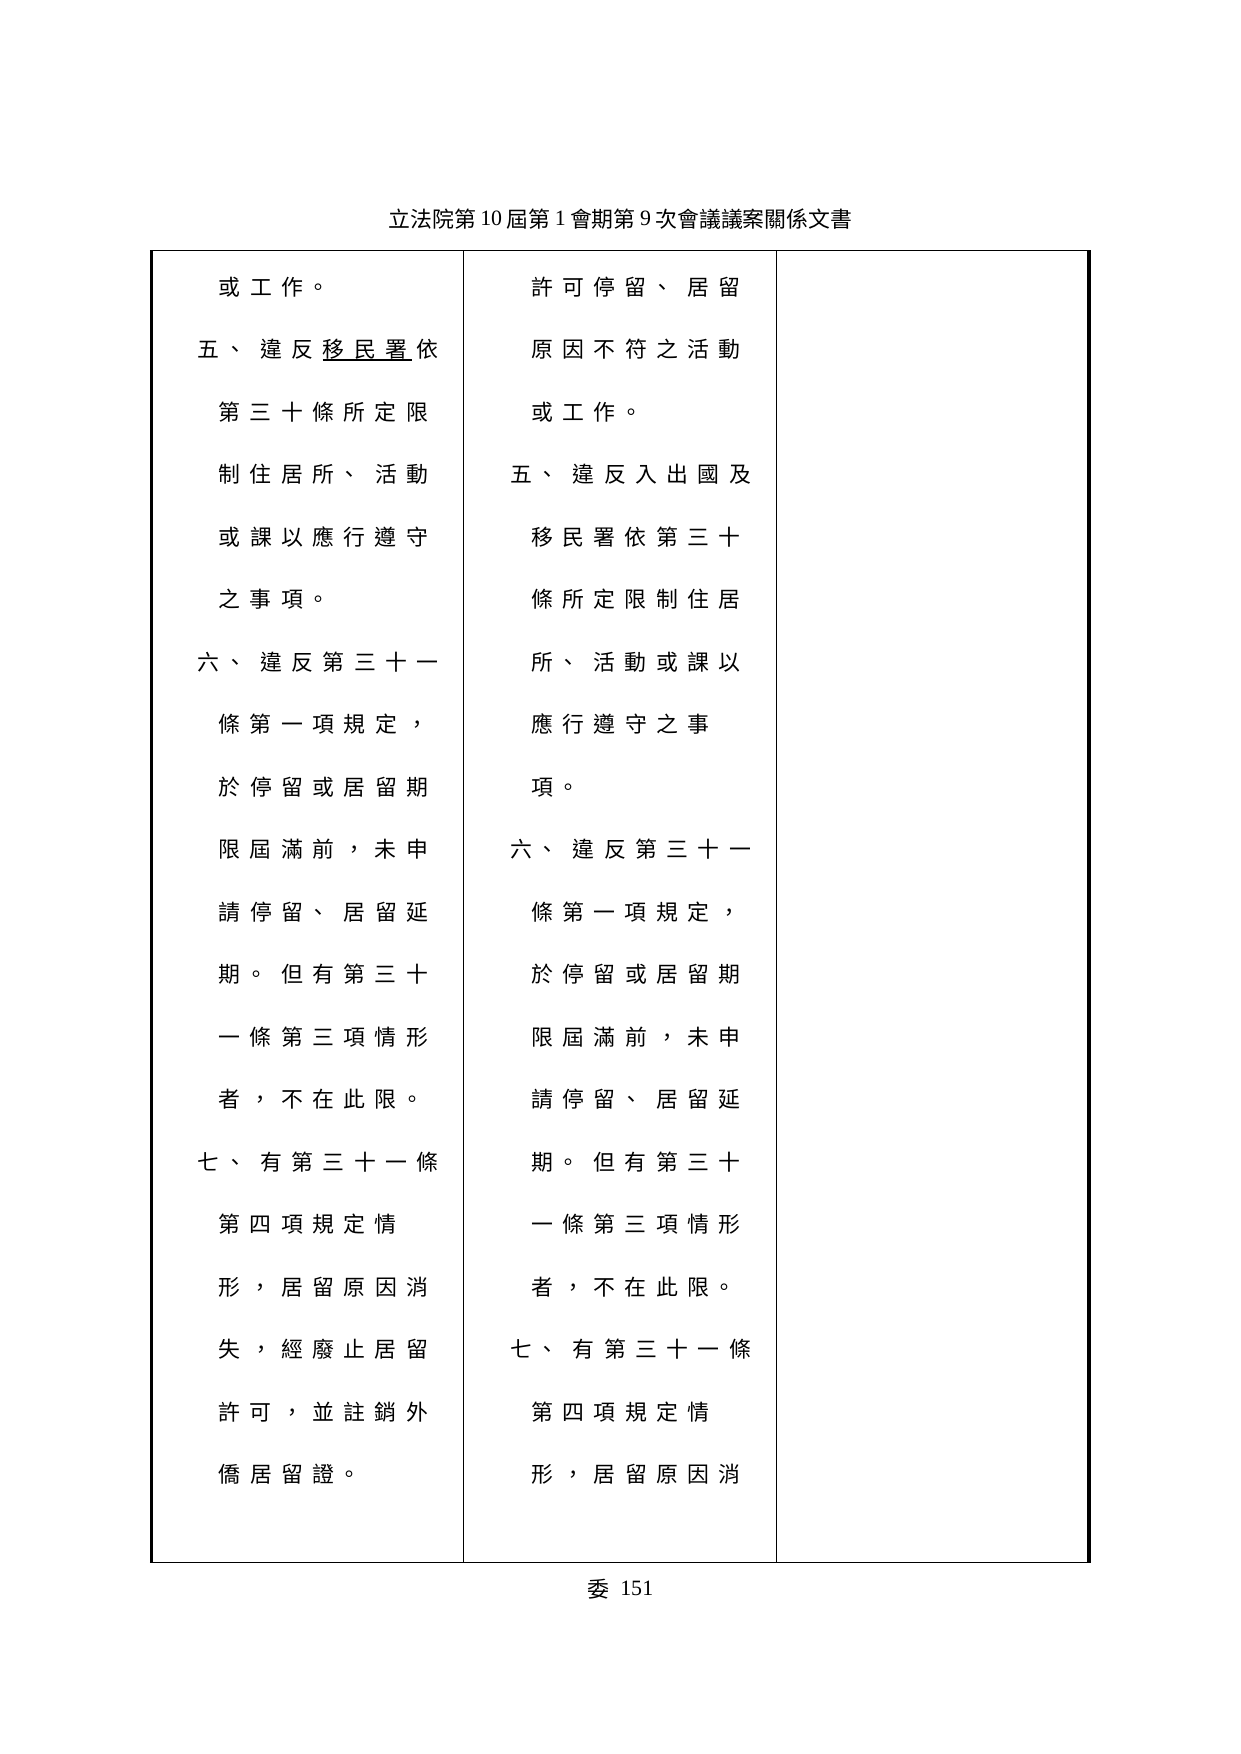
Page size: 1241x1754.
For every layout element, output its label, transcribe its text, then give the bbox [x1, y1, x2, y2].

table_cell 許可停留、居留原因不符之活動或工作。 五、違反入出國及移民署依第三十條所定限制住居所、活動或課以應行遵守之事項。 六、違反第三十一條第一項規定，於停留或居留期限屆滿前，未申請停留、居留延期。但有第三十一條第三項情形者，不在此限。 七、有第三十一條第四項規定情形，居留原因消 [464, 251, 776, 1562]
table_cell 或工作。 五、違反移民署依第三十條所定限制住居所、活動或課以應行遵守之事項。 六、違反第三十一條第一項規定，於停留或居留期限屆滿前，未申請停留、居留延期。但有第三十一條第三項情形者，不在此限。 七、有第三十一條第四項規定情形，居留原因消失，經廢止居留許可，並註銷外僑居留證。 [153, 251, 463, 1562]
table_cell [777, 251, 1087, 1562]
